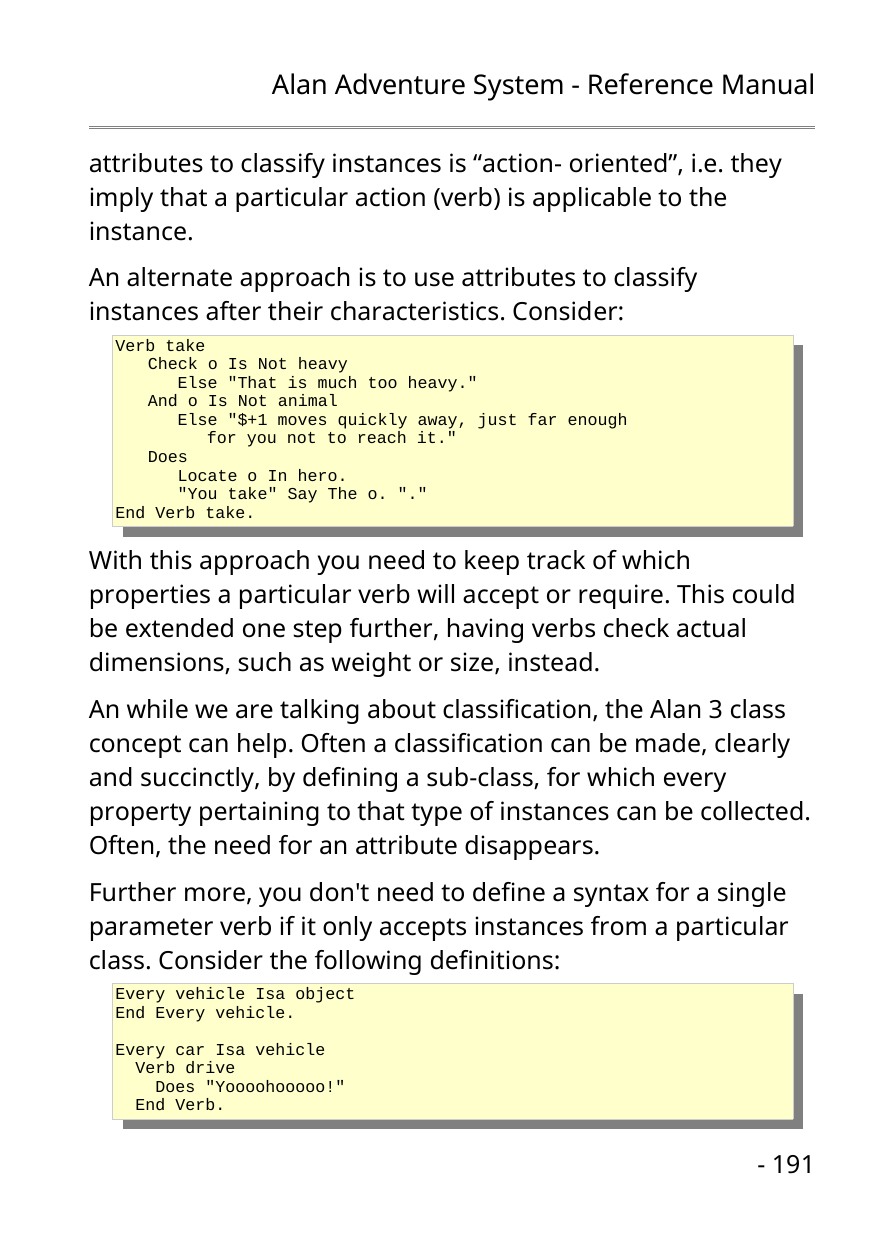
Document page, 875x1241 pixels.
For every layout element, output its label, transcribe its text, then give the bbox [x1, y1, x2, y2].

text With this approach you need to keep track of which properties a particular verb will accept or require. This could be extended one step further, having verbs check actual dimensions, such as weight or size, instead. [88, 543, 815, 679]
text Verb take Check o Is Not heavy Else "That is much too heavy." And o Is Not animal Else "$+1 moves quickly away, just far enough for you not to reach it." Does Locate o In hero. "You take" Say The o. "." End Verb take. [113, 336, 793, 526]
text Further more, you don't need to define a syntax for a single parameter verb if it only accepts instances from a particular class. Consider the following definitions: [88, 875, 815, 977]
text An while we are talking about classification, the Alan 3 class concept can help. Often a classification can be made, clearly and succinctly, by defining a sub-class, for which every property pertaining to that type of instances can be collected. Often, the need for an attribute disappears. [88, 692, 815, 862]
text attributes to classify instances is “action- oriented”, i.e. they imply that a particular action (verb) is applicable to the instance. [88, 146, 815, 247]
text An alternate approach is to use attributes to classify instances after their characteristics. Consid­er: [88, 260, 815, 328]
text Every vehicle Isa object End Every vehicle. Every car Isa vehicle Verb drive Does "Yoooohooooo!" End Verb. [113, 984, 793, 1119]
